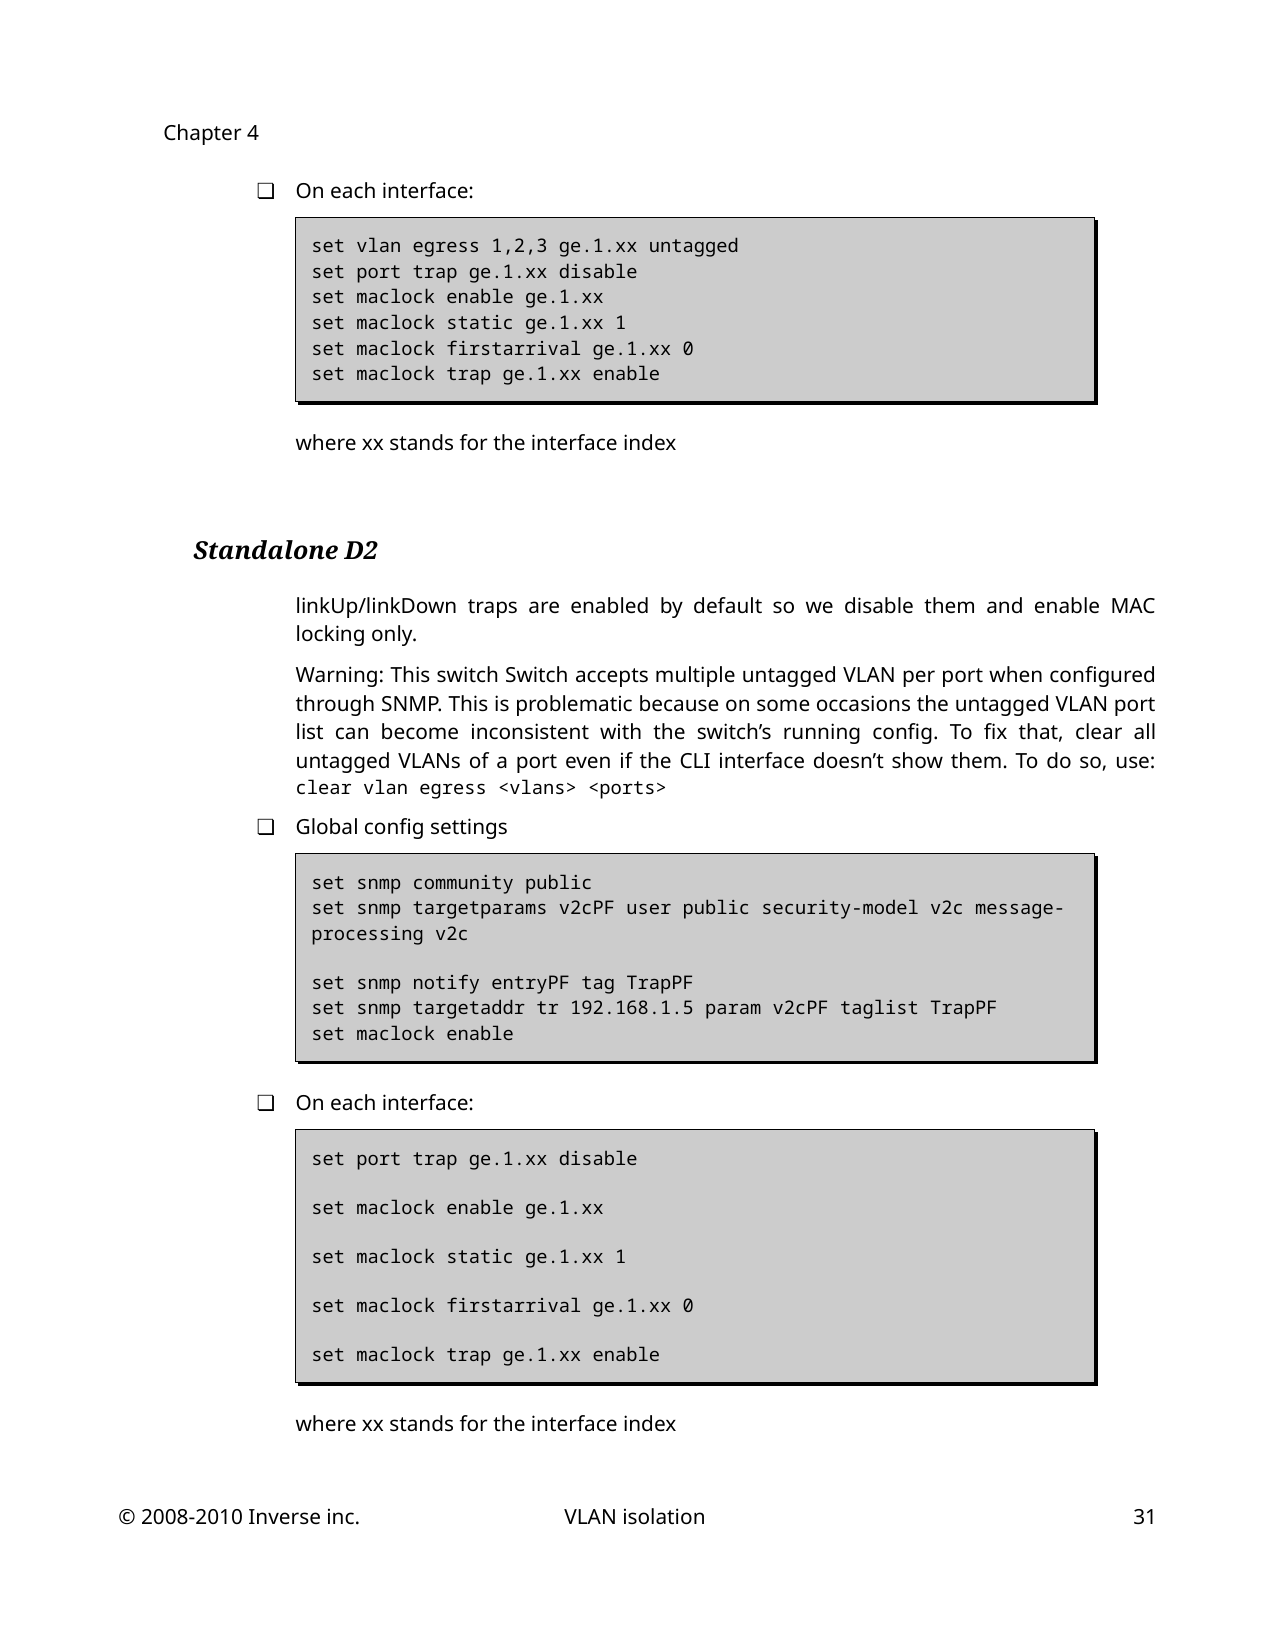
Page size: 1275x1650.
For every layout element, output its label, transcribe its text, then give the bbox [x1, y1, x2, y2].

text set maclock trap ge.1.xx enable [296, 1326, 1094, 1382]
text linkUp/linkDown traps are enabled by default so we disable them and enable MAC locking only. [295, 591, 1157, 648]
text set maclock static ge.1.xx 1 [296, 1227, 1094, 1269]
list ❏ On each interface: [256, 176, 1157, 204]
text set maclock enable ge.1.xx [296, 1178, 1094, 1219]
list ❏ On each interface: [256, 1088, 1157, 1117]
text set port trap ge.1.xx disable [296, 1130, 1094, 1170]
text Warning: This switch Switch accepts multiple untagged VLAN per port when configured through SNMP. This is problematic because on some occasions the untagged VLAN port list can become inconsistent with the switch’s running config. To fix that, clear all untagged VLANs of a port even if the CLI interface doesn’t show them. To do so, use: clear vlan egress <vlans> <ports> [295, 660, 1157, 800]
text where xx stands for the interface index [295, 428, 1157, 457]
text set maclock firstarrival ge.1.xx 0 [296, 1277, 1094, 1318]
list ❏ Global config settings [256, 812, 1157, 841]
subtitle Standalone D2 [156, 532, 1157, 566]
text set snmp notify entryPF tag TrapPF set snmp targetaddr tr 192.168.1.5 param v2cPF taglist TrapPF set maclock enable [296, 953, 1094, 1061]
text where xx stands for the interface index [295, 1409, 1157, 1438]
text set snmp community public set snmp targetparams v2cPF user public security-model v2c message-processing v2c [296, 854, 1094, 946]
text set vlan egress 1,2,3 ge.1.xx untagged set port trap ge.1.xx disable set maclock enable ge.1.xx set maclock static ge.1.xx 1 set maclock firstarrival ge.1.xx 0 set maclock trap ge.1.xx enable [296, 218, 1094, 401]
